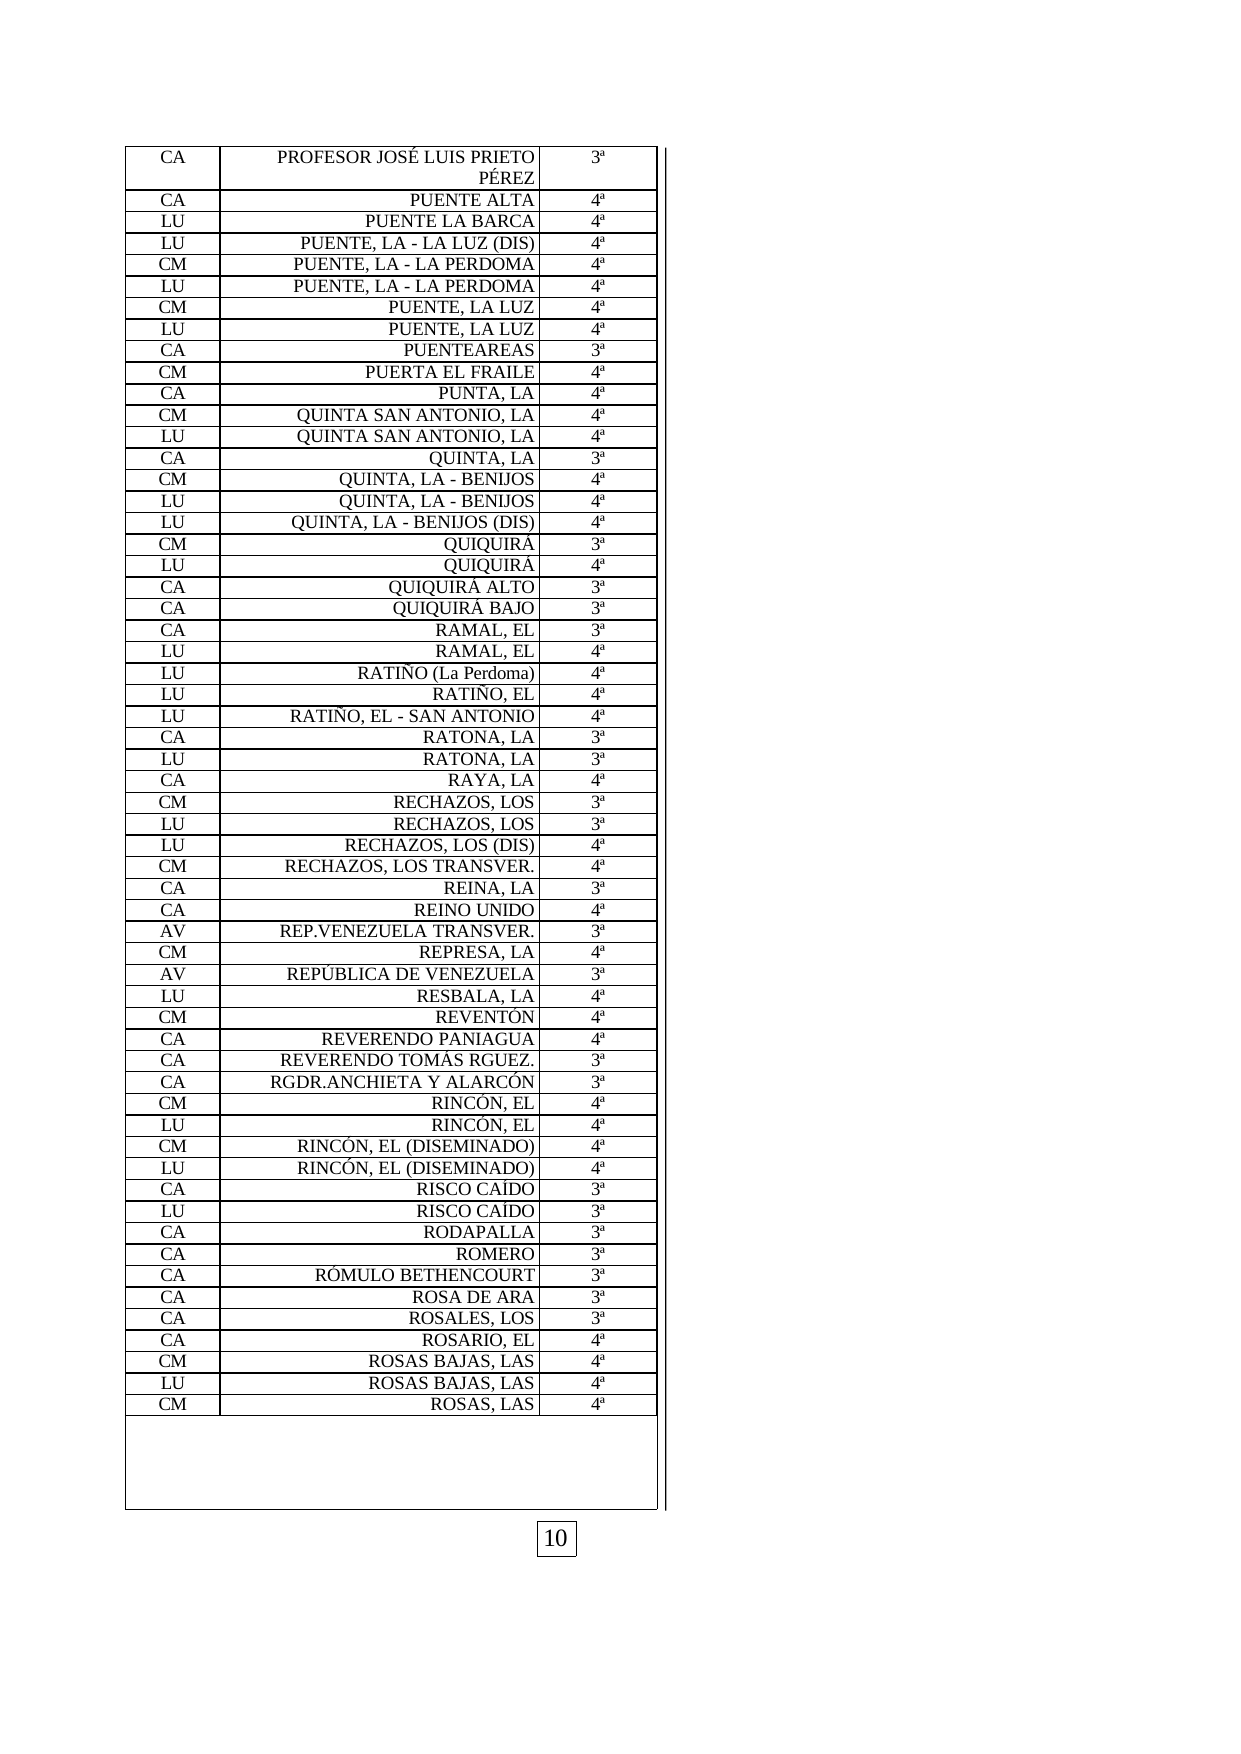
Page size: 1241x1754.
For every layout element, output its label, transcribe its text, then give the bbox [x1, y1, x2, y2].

table_cell PUERTA EL FRAILE [221, 363, 539, 383]
table_cell 3ª [540, 922, 656, 942]
table_cell RÓMULO BETHENCOURT [221, 1266, 539, 1286]
table_cell ROSA DE ARA [221, 1288, 539, 1308]
table_cell ROSAS BAJAS, LAS [221, 1352, 539, 1372]
table_cell REINA, LA [221, 879, 539, 899]
table_cell 4ª [540, 986, 656, 1006]
table_cell LU [126, 556, 219, 576]
table_cell 3ª [540, 1288, 656, 1308]
table_cell RATIÑO, EL - SAN ANTONIO [221, 707, 539, 727]
table_cell QUIQUIRÁ [221, 535, 539, 554]
table_cell 4ª [540, 385, 656, 404]
table_cell CA [126, 599, 219, 619]
table_cell PUENTE, LA LUZ [221, 298, 539, 318]
table_cell 4ª [540, 685, 656, 705]
table_cell CA [126, 771, 219, 791]
table_cell QUINTA, LA - BENIJOS [221, 492, 539, 512]
table_cell LU [126, 685, 219, 705]
table_cell RATONA, LA [221, 728, 539, 748]
table_cell PUENTE, LA - LA PERDOMA [221, 255, 539, 275]
table_cell 3ª [540, 1072, 656, 1092]
table_cell RECHAZOS, LOS TRANSVER. [221, 857, 539, 877]
table_cell 3ª [540, 750, 656, 770]
table_cell REVENTÓN [221, 1008, 539, 1028]
table_cell ROSALES, LOS [221, 1309, 539, 1329]
table_cell 3ª [540, 1180, 656, 1200]
table_cell LU [126, 1202, 219, 1222]
table_cell LU [126, 986, 219, 1006]
table_cell LU [126, 1158, 219, 1178]
table_cell 4ª [540, 556, 656, 576]
table_cell CM [126, 470, 219, 490]
table_cell RINCÓN, EL (DISEMINADO) [221, 1158, 539, 1178]
table_cell CA [126, 1309, 219, 1329]
table_cell CM [126, 1137, 219, 1157]
table_cell CA [126, 1051, 219, 1071]
table_cell RATIÑO (La Perdoma) [221, 664, 539, 684]
table_cell CM [126, 1395, 219, 1415]
table_header 3ª [540, 147, 656, 189]
table_cell 4ª [540, 255, 656, 275]
table_cell CM [126, 406, 219, 426]
table_cell LU [126, 642, 219, 662]
table_cell ROSARIO, EL [221, 1331, 539, 1351]
table_cell LU [126, 513, 219, 533]
table_cell RECHAZOS, LOS [221, 814, 539, 834]
table_cell 3ª [540, 1245, 656, 1264]
table_cell CA [126, 1180, 219, 1200]
table_cell 3ª [540, 728, 656, 748]
table_cell 4ª [540, 320, 656, 340]
table_cell 3ª [540, 1202, 656, 1222]
table_cell 4ª [540, 1116, 656, 1136]
table_cell QUIQUIRÁ BAJO [221, 599, 539, 619]
table_cell ROSAS, LAS [221, 1395, 539, 1415]
table_cell CM [126, 943, 219, 963]
table_cell LU [126, 320, 219, 340]
table_cell 4ª [540, 1137, 656, 1157]
table_cell CA [126, 621, 219, 641]
table_cell CM [126, 255, 219, 275]
table_cell CM [126, 793, 219, 813]
table_cell 4ª [540, 513, 656, 533]
table_cell RAYA, LA [221, 771, 539, 791]
table_cell 3ª [540, 621, 656, 641]
table_cell QUINTA SAN ANTONIO, LA [221, 406, 539, 426]
table_cell 4ª [540, 1158, 656, 1178]
table_cell CA [126, 728, 219, 748]
table_cell 3ª [540, 535, 656, 554]
table_cell CA [126, 1030, 219, 1049]
table_cell RAMAL, EL [221, 642, 539, 662]
table_cell REPÚBLICA DE VENEZUELA [221, 965, 539, 985]
table_cell CA [126, 1266, 219, 1286]
table_cell 4ª [540, 492, 656, 512]
table_cell 4ª [540, 1030, 656, 1049]
table_cell RISCO CAÍDO [221, 1180, 539, 1200]
table_cell 4ª [540, 191, 656, 211]
table_cell PUENTE, LA LUZ [221, 320, 539, 340]
table_cell 4ª [540, 857, 656, 877]
table_cell LU [126, 1374, 219, 1394]
table_cell CA [126, 879, 219, 899]
table_cell QUINTA, LA - BENIJOS [221, 470, 539, 490]
table_header CA [126, 147, 219, 189]
table_cell CA [126, 1072, 219, 1092]
table_cell 3ª [540, 814, 656, 834]
table_cell LU [126, 814, 219, 834]
table_cell 4ª [540, 771, 656, 791]
table_cell CA [126, 1245, 219, 1264]
table_cell 4ª [540, 1331, 656, 1351]
table_cell LU [126, 664, 219, 684]
table_header PROFESOR JOSÉ LUIS PRIETO PÉREZ [221, 147, 539, 189]
table_cell LU [126, 212, 219, 232]
table_cell CM [126, 298, 219, 318]
table_cell RATONA, LA [221, 750, 539, 770]
table_cell AV [126, 922, 219, 942]
table_cell 3ª [540, 879, 656, 899]
table_cell 3ª [540, 449, 656, 468]
table_cell PUENTE, LA - LA LUZ (DIS) [221, 234, 539, 254]
table_cell CM [126, 535, 219, 554]
table_cell LU [126, 836, 219, 856]
table_cell 4ª [540, 363, 656, 383]
table_cell PUNTA, LA [221, 385, 539, 404]
table_cell QUINTA, LA [221, 449, 539, 468]
table_cell LU [126, 234, 219, 254]
table_cell 3ª [540, 1309, 656, 1329]
table_cell 3ª [540, 1223, 656, 1243]
table_cell RINCÓN, EL (DISEMINADO) [221, 1137, 539, 1157]
table_cell CM [126, 1352, 219, 1372]
table_cell CA [126, 578, 219, 598]
table_cell REVERENDO TOMÁS RGUEZ. [221, 1051, 539, 1071]
table_cell REPRESA, LA [221, 943, 539, 963]
table_cell PUENTEAREAS [221, 341, 539, 361]
table_cell RISCO CAÍDO [221, 1202, 539, 1222]
table_cell 4ª [540, 470, 656, 490]
table_cell 4ª [540, 1395, 656, 1415]
table_cell REVERENDO PANIAGUA [221, 1030, 539, 1049]
table_cell LU [126, 707, 219, 727]
table_cell ROSAS BAJAS, LAS [221, 1374, 539, 1394]
table_cell AV [126, 965, 219, 985]
table_cell 3ª [540, 1266, 656, 1286]
table_cell CA [126, 385, 219, 404]
table_cell 4ª [540, 1352, 656, 1372]
table_cell RINCÓN, EL [221, 1094, 539, 1114]
table_cell 3ª [540, 341, 656, 361]
table_cell 4ª [540, 234, 656, 254]
table_cell 4ª [540, 1094, 656, 1114]
table_cell 3ª [540, 793, 656, 813]
table_cell 3ª [540, 578, 656, 598]
table_cell LU [126, 277, 219, 297]
table_cell 4ª [540, 406, 656, 426]
table_cell PUENTE, LA - LA PERDOMA [221, 277, 539, 297]
table_cell RESBALA, LA [221, 986, 539, 1006]
table_cell 4ª [540, 1374, 656, 1394]
table_cell CM [126, 1008, 219, 1028]
table_cell LU [126, 1116, 219, 1136]
table_cell RGDR.ANCHIETA Y ALARCÓN [221, 1072, 539, 1092]
table_cell QUIQUIRÁ [221, 556, 539, 576]
table_cell REP.VENEZUELA TRANSVER. [221, 922, 539, 942]
table_cell PUENTE ALTA [221, 191, 539, 211]
table_cell CM [126, 857, 219, 877]
table_cell CA [126, 1288, 219, 1308]
table_cell 4ª [540, 707, 656, 727]
table_cell CA [126, 341, 219, 361]
table_cell QUINTA, LA - BENIJOS (DIS) [221, 513, 539, 533]
table_cell LU [126, 427, 219, 447]
table_cell ROMERO [221, 1245, 539, 1264]
table_cell CA [126, 449, 219, 468]
table_cell RODAPALLA [221, 1223, 539, 1243]
table_cell LU [126, 750, 219, 770]
table_cell QUINTA SAN ANTONIO, LA [221, 427, 539, 447]
table_cell RINCÓN, EL [221, 1116, 539, 1136]
table_cell QUIQUIRÁ ALTO [221, 578, 539, 598]
table_cell CA [126, 191, 219, 211]
table_cell 4ª [540, 943, 656, 963]
table_cell 3ª [540, 599, 656, 619]
table_cell CA [126, 1331, 219, 1351]
table_cell 3ª [540, 965, 656, 985]
table_cell CA [126, 900, 219, 920]
table_cell 4ª [540, 298, 656, 318]
table_cell RAMAL, EL [221, 621, 539, 641]
table_cell PUENTE LA BARCA [221, 212, 539, 232]
table_cell CA [126, 1223, 219, 1243]
table_cell CM [126, 363, 219, 383]
table_cell 3ª [540, 1051, 656, 1071]
table_cell 4ª [540, 642, 656, 662]
table_cell CM [126, 1094, 219, 1114]
table_cell 4ª [540, 277, 656, 297]
table_cell RECHAZOS, LOS [221, 793, 539, 813]
table_cell 4ª [540, 427, 656, 447]
table_cell 4ª [540, 900, 656, 920]
table_cell REINO UNIDO [221, 900, 539, 920]
table_cell LU [126, 492, 219, 512]
table_cell 4ª [540, 212, 656, 232]
table_cell RATIÑO, EL [221, 685, 539, 705]
table_cell 4ª [540, 1008, 656, 1028]
table_cell 4ª [540, 836, 656, 856]
table_cell 4ª [540, 664, 656, 684]
table_cell RECHAZOS, LOS (DIS) [221, 836, 539, 856]
